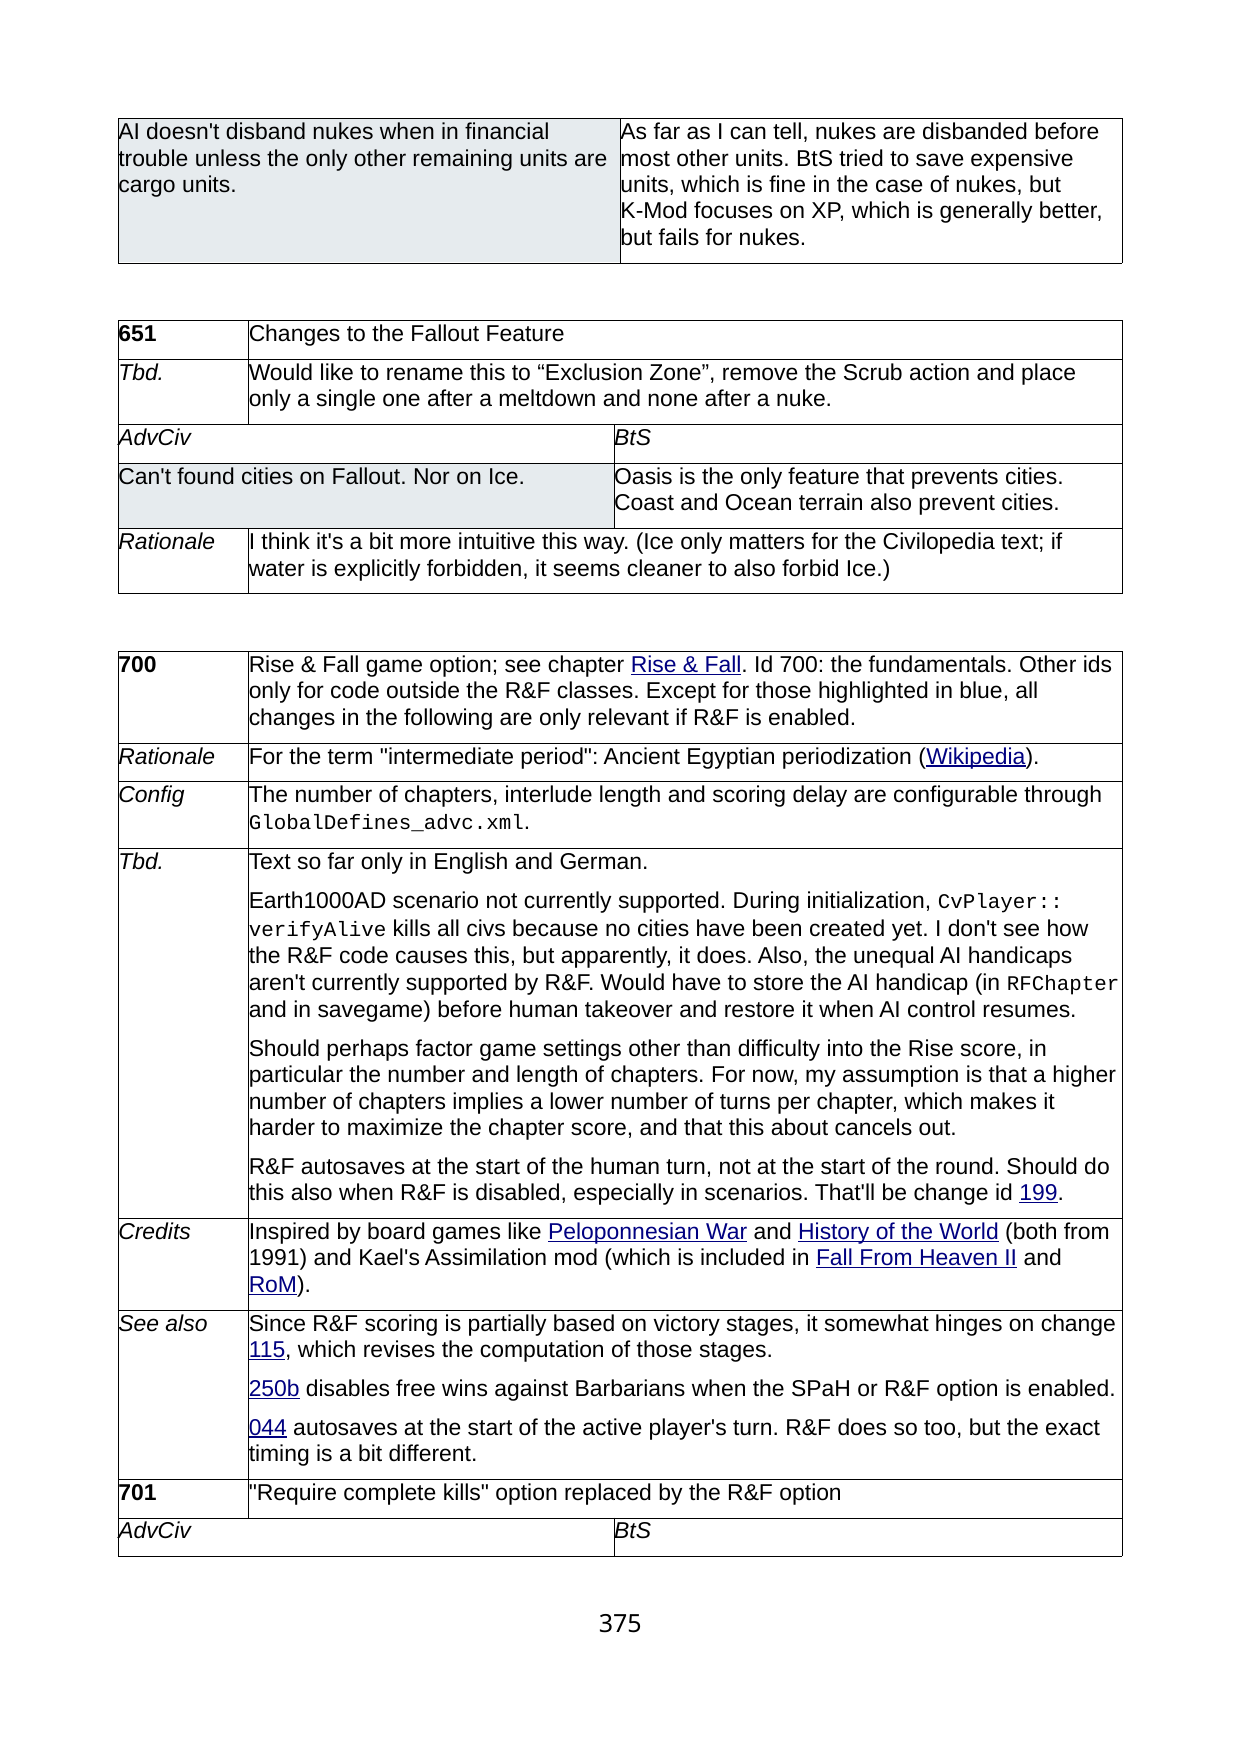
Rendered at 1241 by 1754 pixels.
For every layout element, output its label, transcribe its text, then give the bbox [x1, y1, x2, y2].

table_cell Inspired by board games like Peloponnesian War and History of the World (both from 1991) and Kael's Assimilation mod (which is included in Fall From Heaven II and RoM). [249, 1219, 1122, 1309]
table_cell AI doesn't disband nukes when in financial trouble unless the only other remaining units are cargo units. [119, 119, 620, 262]
table_cell Would like to rename this to “Exclusion Zone”, remove the Scrub action and place only a single one after a meltdown and none after a nuke. [249, 360, 1122, 424]
table_header Changes to the Fallout Feature [249, 321, 1122, 359]
table_cell Can't found cities on Fallout. Nor on Ice. [119, 464, 614, 528]
table_cell As far as I can tell, nukes are disbanded before most other units. BtS tried to save expensive units, which is fine in the case of nukes, but K‑Mod focuses on XP, which is generally better, but fails for nukes. [621, 119, 1122, 262]
table_cell Text so far only in English and German. Earth1000AD scenario not currently supported. During initialization, CvPlayer:: verifyAlive kills all civs because no cities have been created yet. I don't see how the R&F code causes this, but apparently, it does. Also, the unequal AI handicaps aren't currently supported by R&F. Would have to store the AI handicap (in RFChapter and in savegame) before human takeover and restore it when AI control resumes. Should perhaps factor game settings other than difficulty into the Rise score, in particular the number and length of chapters. For now, my assumption is that a higher number of chapters implies a lower number of turns per chapter, which makes it harder to maximize the chapter score, and that this about cancels out. R&F autosaves at the start of the human turn, not at the start of the round. Should do this also when R&F is disabled, especially in scenarios. That'll be change id 199. [249, 849, 1122, 1218]
table_cell Since R&F scoring is partially based on victory stages, it somewhat hinges on change 115, which revises the computation of those stages. 250b disables free wins against Barbarians when the SPaH or R&F option is enabled. 044 autosaves at the start of the active player's turn. R&F does so too, but the exact timing is a bit different. [249, 1311, 1122, 1478]
table_cell I think it's a bit more intuitive this way. (Ice only matters for the Civilopedia text; if water is explicitly forbidden, it seems cleaner to also forbid Ice.) [249, 529, 1122, 593]
table_cell The number of chapters, interlude length and scoring delay are configurable through GlobalDefines_advc.xml. [249, 782, 1122, 848]
table_cell "Require complete kills" option replaced by the R&F option [249, 1480, 1122, 1517]
table_cell See also [119, 1311, 248, 1478]
table_cell For the term "intermediate period": Ancient Egyptian periodization (Wikipedia). [249, 744, 1122, 781]
table_header 700 [119, 652, 248, 742]
table_cell Tbd. [119, 849, 248, 1218]
table_cell Oasis is the only feature that prevents cities. Coast and Ocean terrain also prevent cities. [615, 464, 1122, 528]
table_cell BtS [615, 1519, 1122, 1556]
table_cell Config [119, 782, 248, 848]
table_cell Tbd. [119, 360, 248, 424]
table_cell Rationale [119, 744, 248, 781]
table_cell BtS [615, 425, 1122, 463]
table_cell AdvCiv [119, 425, 614, 463]
table_cell Credits [119, 1219, 248, 1309]
table_header 651 [119, 321, 248, 359]
table_cell Rationale [119, 529, 248, 593]
table_header Rise & Fall game option; see chapter Rise & Fall. Id 700: the fundamentals. Other ids only for code outside the R&F classes. Except for those highlighted in blue, all changes in the following are only relevant if R&F is enabled. [249, 652, 1122, 742]
table_cell AdvCiv [119, 1519, 614, 1556]
table_cell 701 [119, 1480, 248, 1517]
